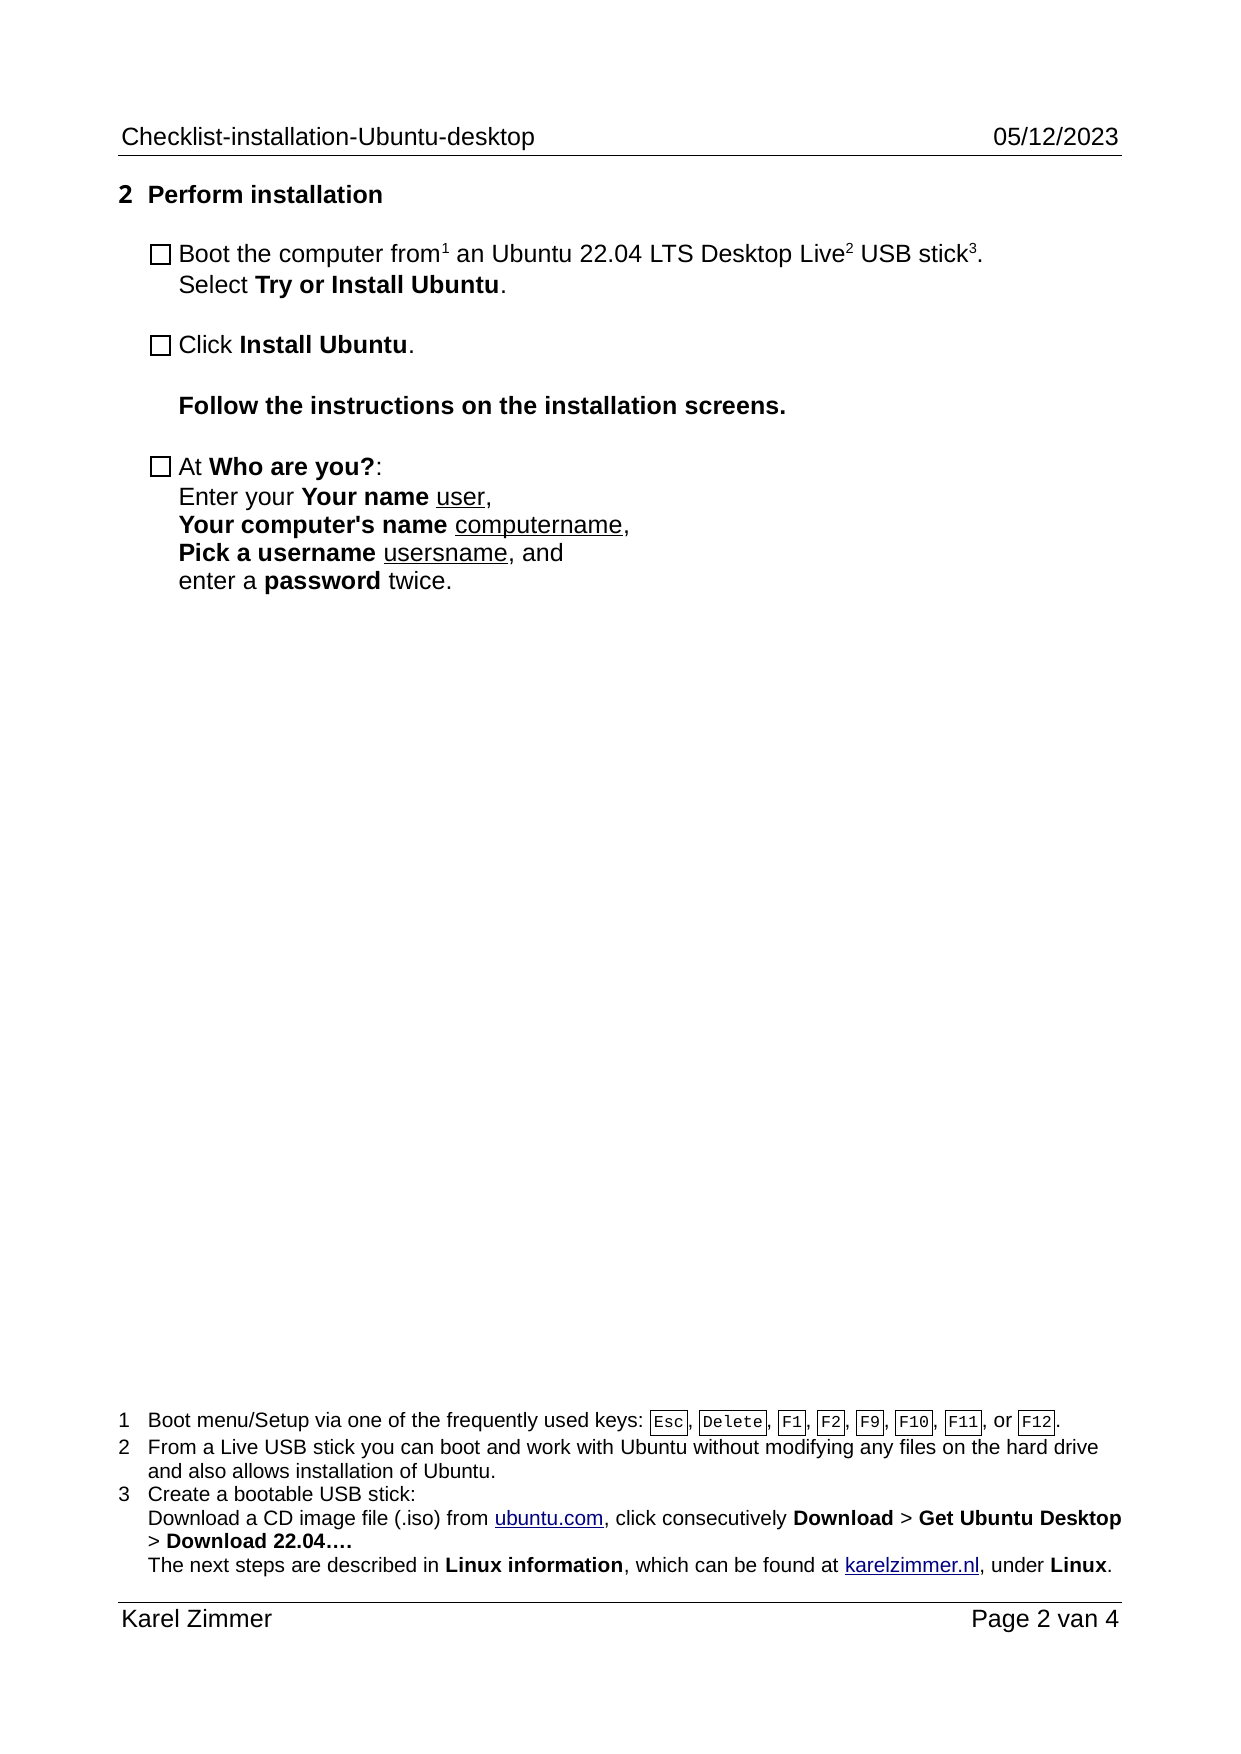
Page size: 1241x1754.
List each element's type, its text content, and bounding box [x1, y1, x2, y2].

table_cell [118, 360, 142, 391]
table_cell [118, 482, 142, 596]
table_cell [118, 300, 142, 330]
table_cell [177, 360, 1122, 391]
table_cell [118, 451, 142, 482]
table_cell [118, 421, 142, 451]
table_cell [118, 269, 142, 300]
table_cell [177, 421, 1122, 451]
table_cell [142, 482, 177, 596]
table_header Boot the computer from an Ubuntu 22.04 LTS Desktop Live USB stick. [177, 239, 1122, 269]
table_cell [177, 300, 1122, 330]
table_cell Follow the instructions on the installation screens. [177, 391, 1122, 421]
list Perform installation [118, 177, 1122, 211]
table_cell [142, 269, 177, 300]
table_cell [142, 421, 177, 451]
table_cell Select Try or Install Ubuntu. [177, 269, 1122, 300]
table_cell At Who are you?: [177, 451, 1122, 482]
table_cell [142, 391, 177, 421]
table_cell [142, 300, 177, 330]
table_cell [142, 360, 177, 391]
table_header [118, 239, 142, 269]
table_header [142, 239, 177, 269]
table_cell [142, 330, 177, 360]
table_cell [118, 391, 142, 421]
table_cell Enter your Your name USER, Your computer's name computername, Pick a username USERsname, and enter a password twice. [177, 482, 1122, 596]
table_cell [118, 330, 142, 360]
table_cell [142, 451, 177, 482]
table_cell Click Install Ubuntu. [177, 330, 1122, 360]
